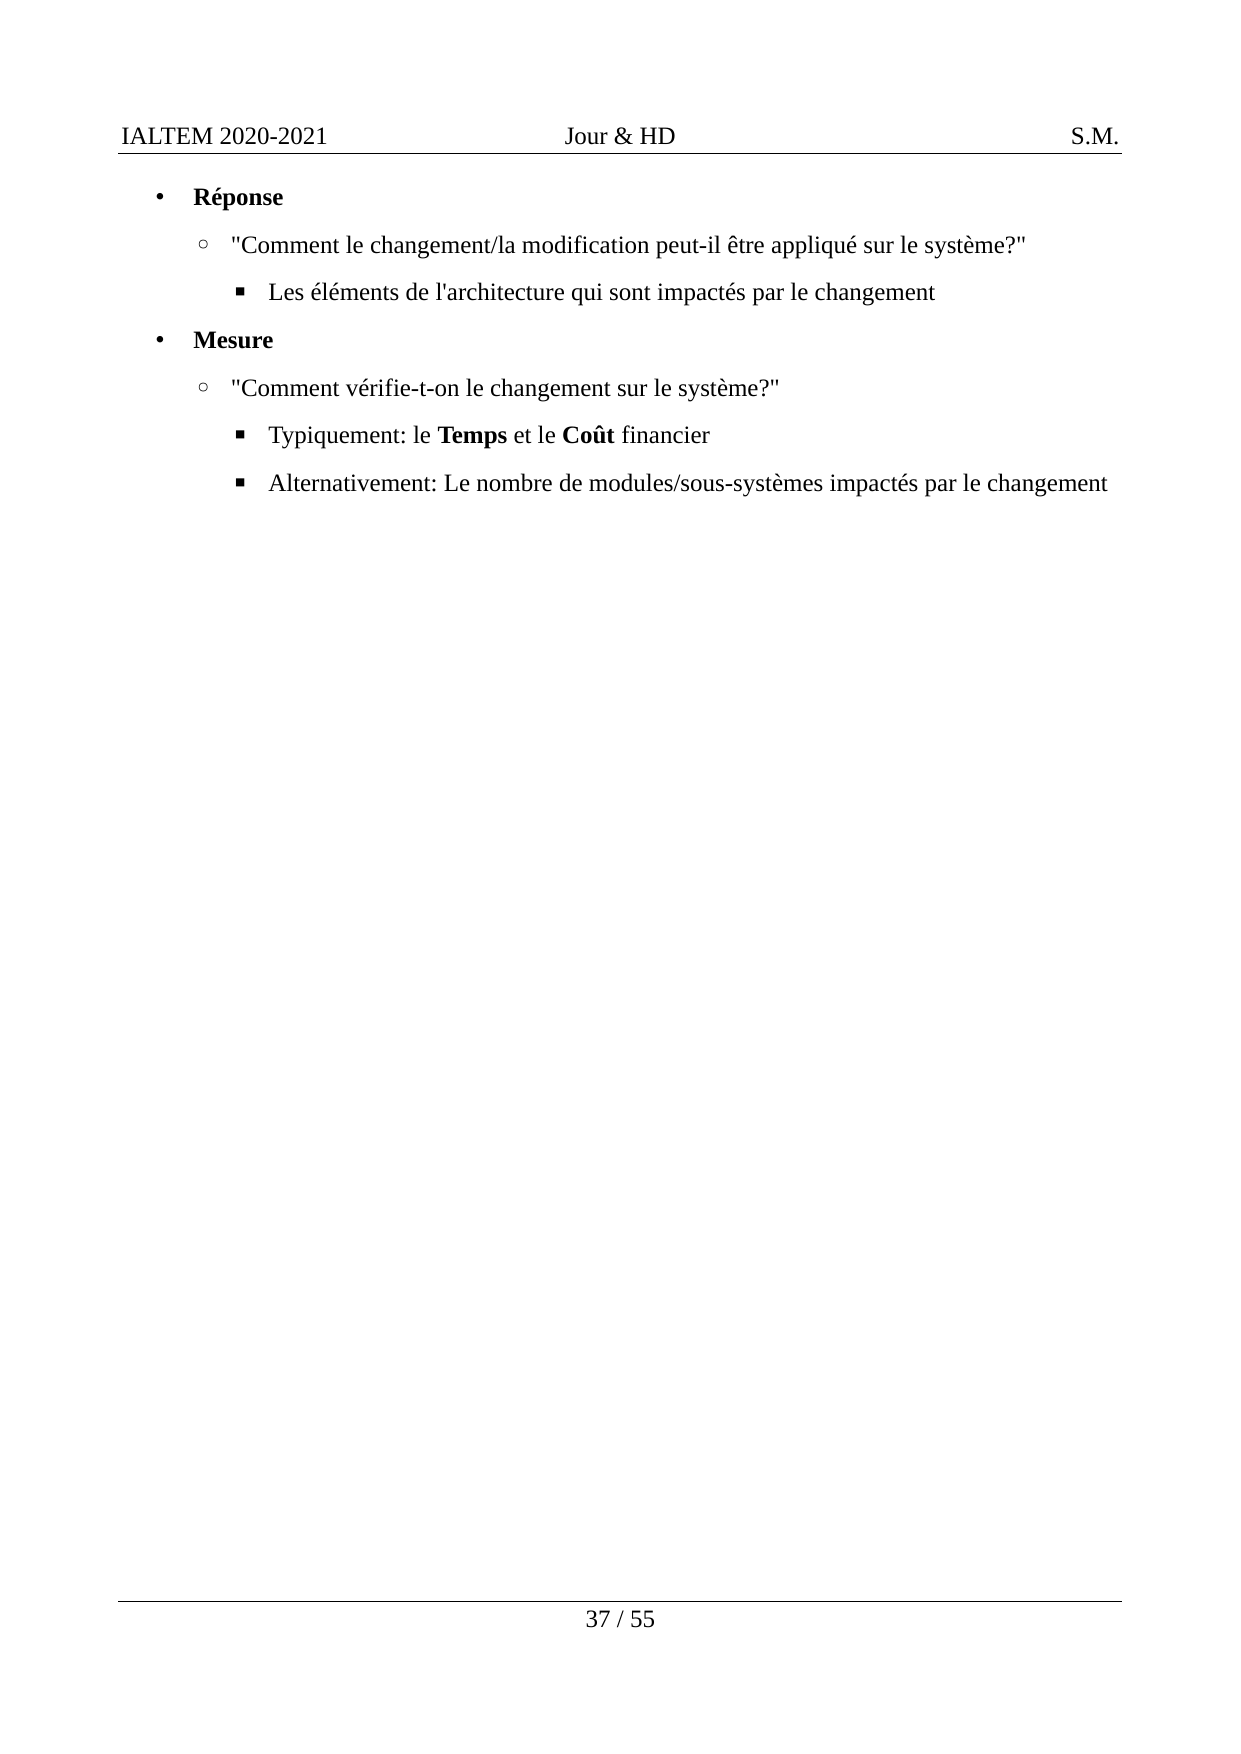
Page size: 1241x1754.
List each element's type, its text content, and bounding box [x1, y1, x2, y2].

list Typiquement: le Temps et le Coût financier [231, 420, 1122, 449]
list Réponse [156, 182, 1122, 211]
list "Comment le changement/la modification peut-il être appliqué sur le système?" [193, 230, 1122, 259]
list "Comment vérifie-t-on le changement sur le système?" [193, 373, 1122, 401]
list Mesure [156, 325, 1122, 354]
list Alternativement: Le nombre de modules/sous-systèmes impactés par le changement [231, 468, 1122, 497]
list Les éléments de l'architecture qui sont impactés par le changement [231, 277, 1122, 306]
